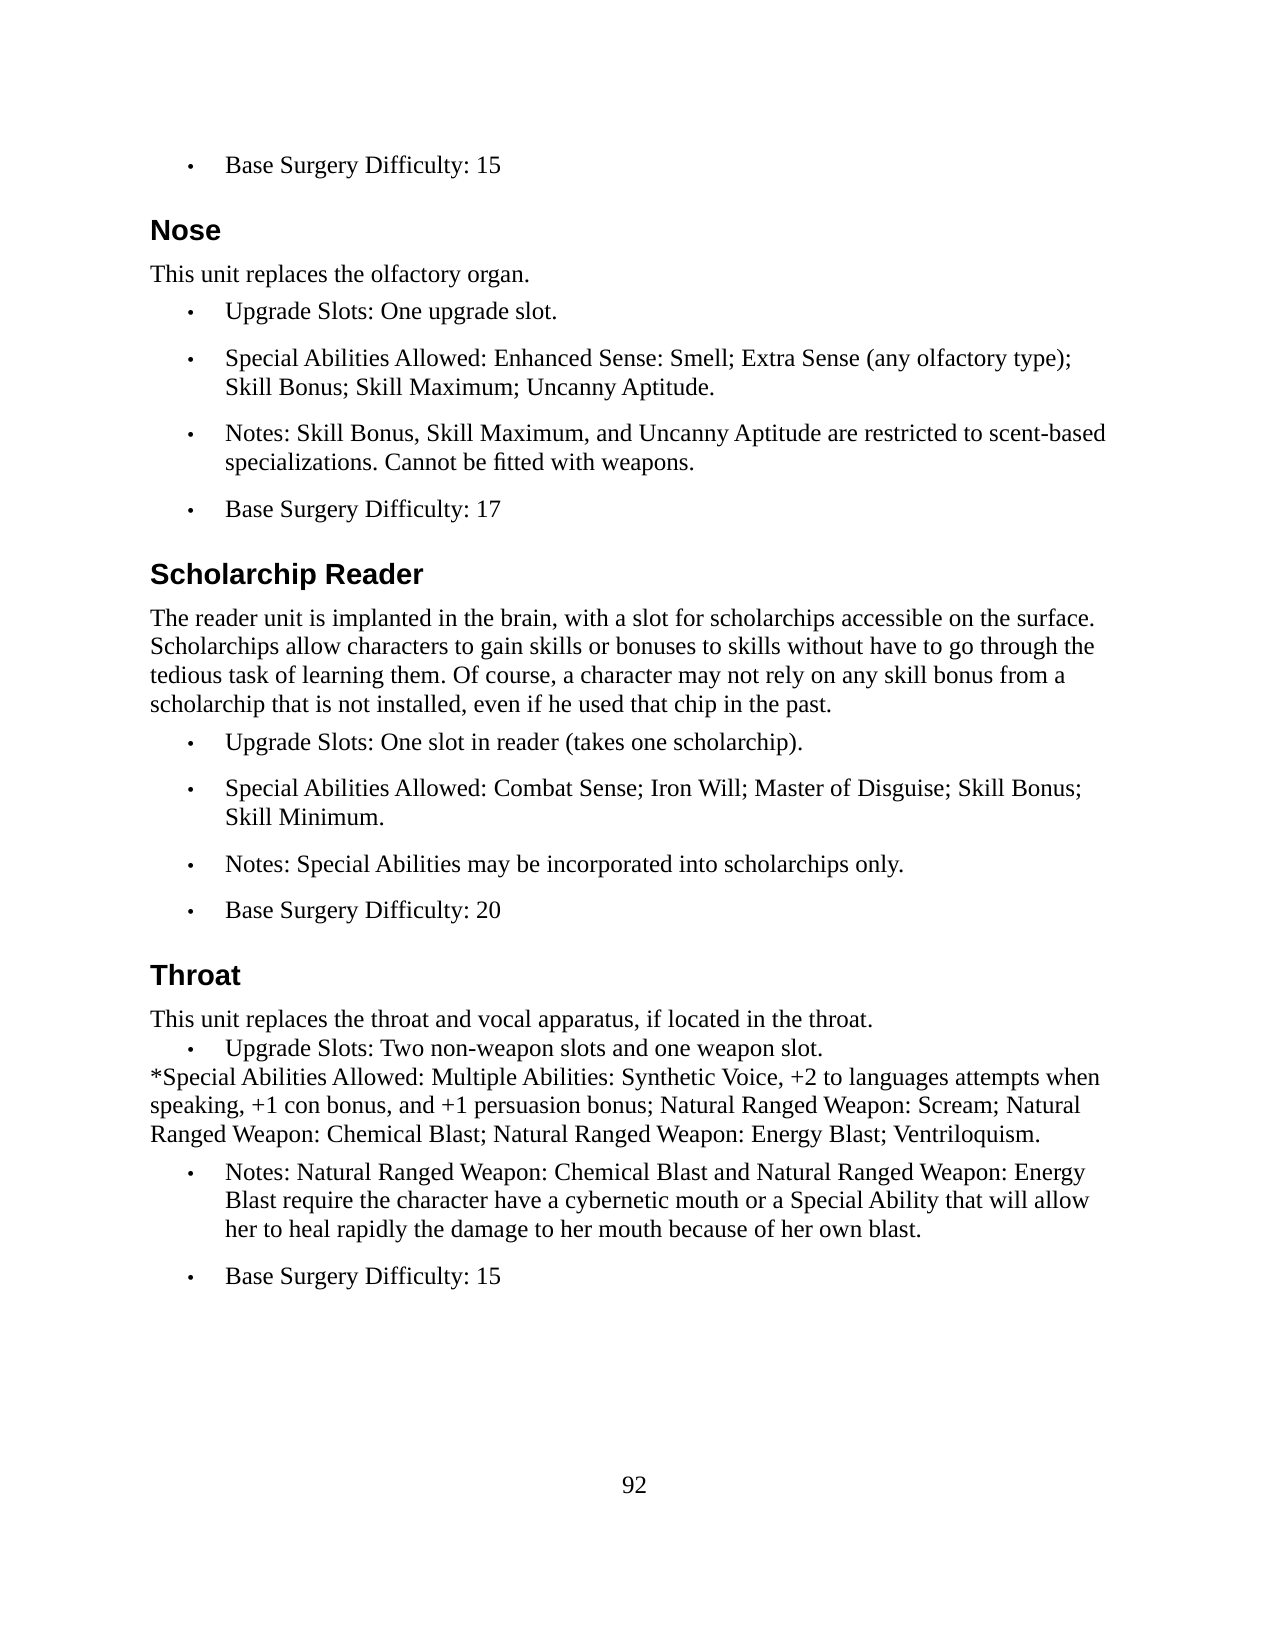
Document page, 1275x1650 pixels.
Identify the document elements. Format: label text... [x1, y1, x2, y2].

list Special Abilities Allowed: Enhanced Sense: Smell; Extra Sense (any olfactory type); Skill Bonus; Skill Maximum; Uncanny Aptitude. [187, 343, 1125, 401]
list Notes: Natural Ranged Weapon: Chemical Blast and Natural Ranged Weapon: Energy Blast require the character have a cybernetic mouth or a Special Ability that will allow her to heal rapidly the damage to her mouth because of her own blast. [187, 1157, 1125, 1243]
list Notes: Skill Bonus, Skill Maximum, and Uncanny Aptitude are restricted to scent-based specializations. Cannot be ﬁtted with weapons. [187, 418, 1125, 476]
subtitle Nose [150, 213, 1125, 246]
list Base Surgery Difficulty: 15 [187, 1261, 1125, 1290]
list Notes: Special Abilities may be incorporated into scholarchips only. [187, 849, 1125, 877]
subtitle Throat [150, 958, 1125, 992]
text This unit replaces the throat and vocal apparatus, if located in the throat. [150, 1004, 1125, 1033]
list Upgrade Slots: Two non-weapon slots and one weapon slot. [187, 1033, 1125, 1062]
list Base Surgery Difficulty: 20 [187, 895, 1125, 924]
text *Special Abilities Allowed: Multiple Abilities: Synthetic Voice, +2 to languages attempts when speaking, +1 con bonus, and +1 persuasion bonus; Natural Ranged Weapon: Scream; Natural Ranged Weapon: Chemical Blast; Natural Ranged Weapon: Energy Blast; Ventriloquism. [150, 1062, 1125, 1148]
list Upgrade Slots: One upgrade slot. [187, 296, 1125, 325]
subtitle Scholarchip Reader [150, 557, 1125, 590]
text The reader unit is implanted in the brain, with a slot for scholarchips accessible on the surface. Scholarchips allow characters to gain skills or bonuses to skills without have to go through the tedious task of learning them. Of course, a character may not rely on any skill bonus from a scholarchip that is not installed, even if he used that chip in the past. [150, 603, 1125, 718]
list Upgrade Slots: One slot in reader (takes one scholarchip). [187, 727, 1125, 755]
list Special Abilities Allowed: Combat Sense; Iron Will; Master of Disguise; Skill Bonus; Skill Minimum. [187, 773, 1125, 831]
list Base Surgery Difficulty: 15 [187, 150, 1125, 179]
list Base Surgery Difficulty: 17 [187, 494, 1125, 523]
text This unit replaces the olfactory organ. [150, 259, 1125, 287]
